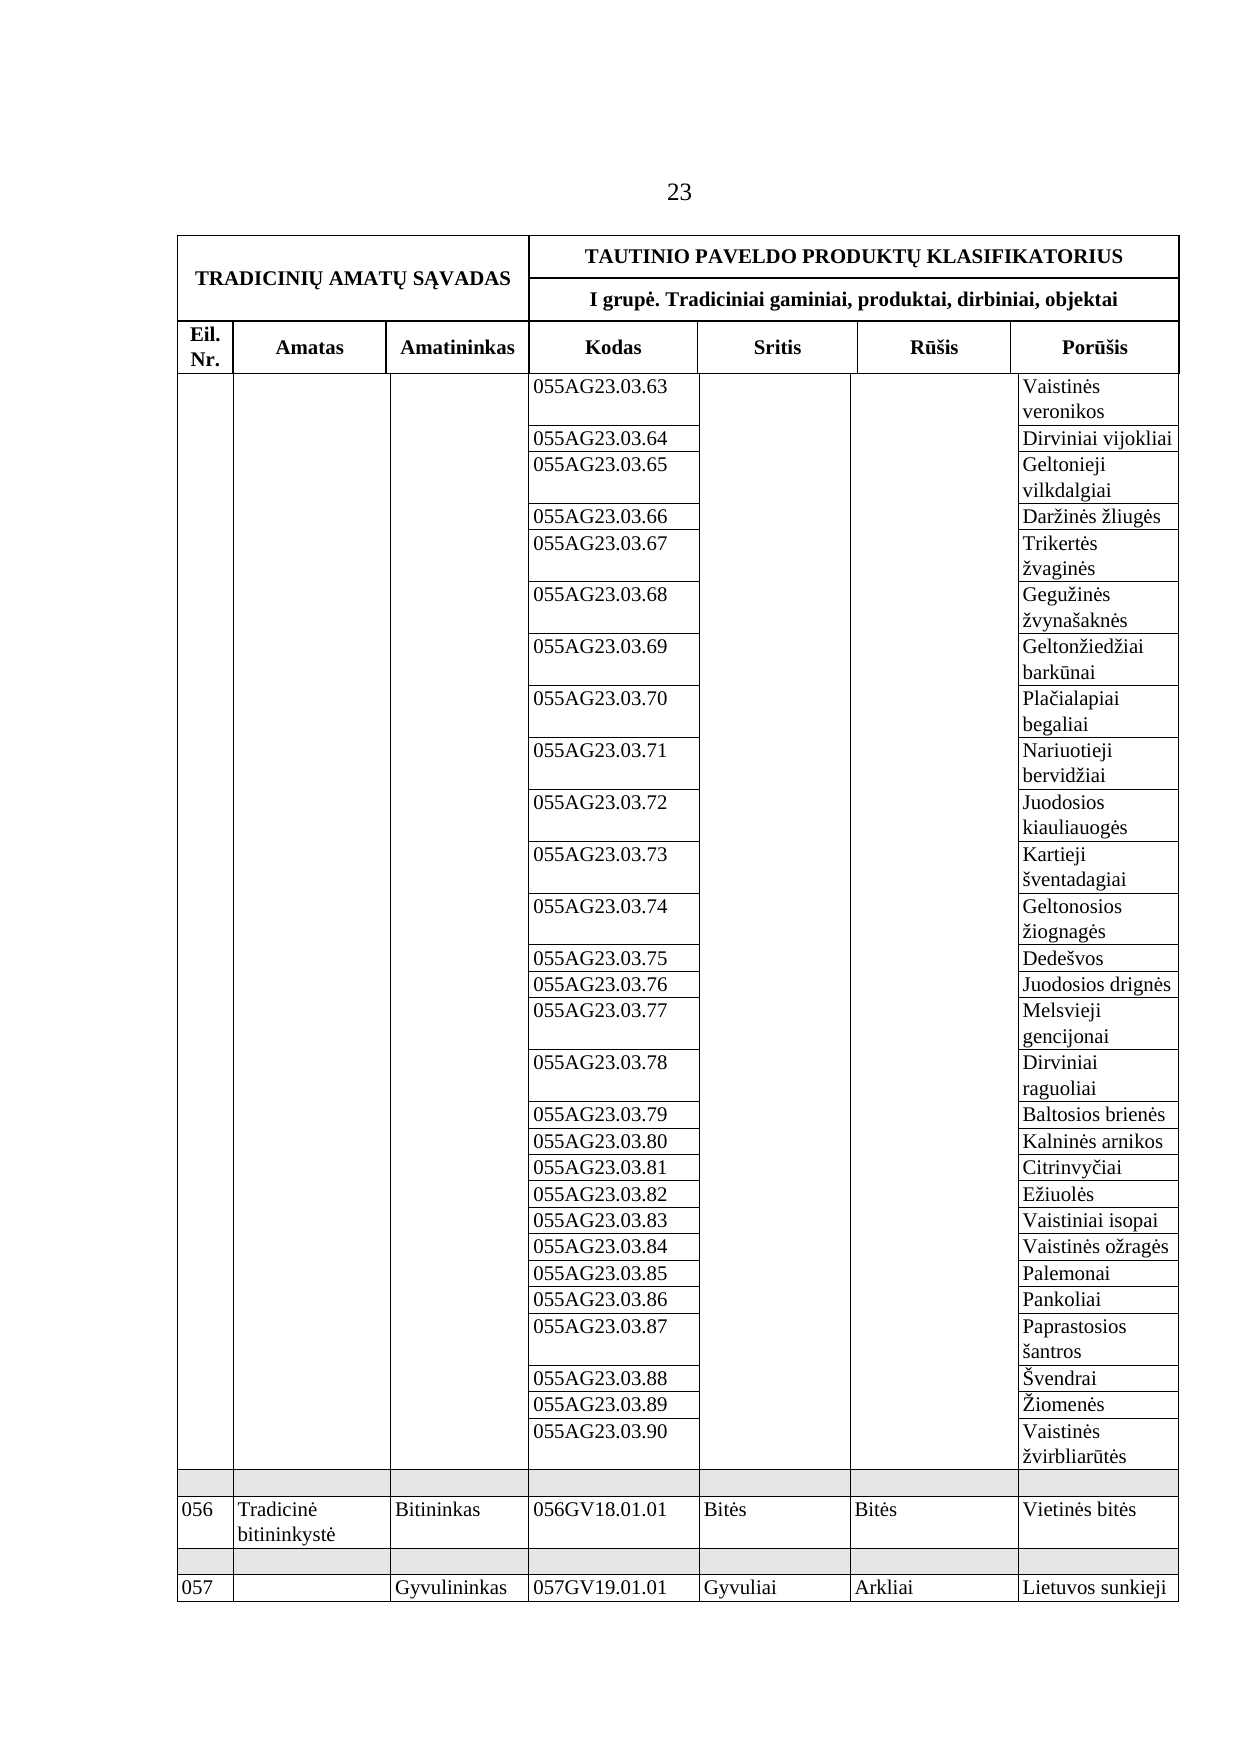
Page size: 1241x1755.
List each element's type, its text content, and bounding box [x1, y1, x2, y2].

table_cell Geltonieji vilkdalgiai [1019, 452, 1178, 503]
table_cell Gyvuliai [700, 1575, 850, 1601]
table_cell 055AG23.03.87 [529, 1314, 699, 1364]
table_cell Gyvulininkas [391, 1575, 528, 1601]
table_cell Ežiuolės [1019, 1181, 1178, 1207]
table_cell Paprastosios šantros [1019, 1314, 1178, 1364]
table_cell 057 [178, 1575, 233, 1601]
table_cell Melsvieji gencijonai [1019, 998, 1178, 1049]
table_cell Nariuotieji bervidžiai [1019, 738, 1178, 789]
table_cell Vaistinės ožragės [1019, 1234, 1178, 1260]
table_cell Bitininkas [391, 1497, 528, 1548]
table_cell 055AG23.03.80 [529, 1129, 699, 1154]
table_cell 055AG23.03.65 [529, 452, 699, 503]
table_cell Geltonžiedžiai barkūnai [1019, 634, 1178, 685]
table_cell 056GV18.01.01 [529, 1497, 699, 1548]
table_cell 055AG23.03.63 [529, 374, 699, 424]
table_cell [1019, 1470, 1178, 1496]
table_cell Citrinvyčiai [1019, 1155, 1178, 1180]
table_cell Juodosios drignės [1019, 972, 1178, 997]
table_cell Bitės [700, 1497, 850, 1548]
table_cell [1019, 1549, 1178, 1574]
table_cell 055AG23.03.78 [529, 1050, 699, 1101]
table_cell 056 [178, 1497, 233, 1548]
table_cell [700, 1549, 850, 1574]
table_cell 055AG23.03.67 [529, 530, 699, 581]
table_cell 055AG23.03.73 [529, 842, 699, 892]
table_cell Gegužinės žvynašaknės [1019, 582, 1178, 633]
table_cell 055AG23.03.77 [529, 998, 699, 1049]
table_cell Sritis [698, 322, 857, 373]
table_cell 055AG23.03.75 [529, 945, 699, 971]
table_cell [391, 1549, 528, 1574]
table_cell Trikertės žvaginės [1019, 530, 1178, 581]
table_cell 055AG23.03.66 [529, 504, 699, 529]
table_header TAUTINIO PAVELDO PRODUKTŲ KLASIFIKATORIUS [530, 236, 1178, 277]
table_cell Amatas [234, 322, 385, 373]
table_cell 055AG23.03.89 [529, 1392, 699, 1417]
table_cell 055AG23.03.76 [529, 972, 699, 997]
table_cell Porūšis [1011, 322, 1178, 373]
table_cell Lietuvos sunkieji [1019, 1575, 1178, 1601]
table_cell 055AG23.03.81 [529, 1155, 699, 1180]
table_cell 057GV19.01.01 [529, 1575, 699, 1601]
table_cell 055AG23.03.74 [529, 894, 699, 944]
table_cell Bitės [851, 1497, 1018, 1548]
table_cell 055AG23.03.71 [529, 738, 699, 789]
table_cell 055AG23.03.85 [529, 1261, 699, 1286]
table_cell 055AG23.03.86 [529, 1287, 699, 1313]
table_cell Vaistiniai isopai [1019, 1208, 1178, 1233]
table_cell [700, 1470, 850, 1496]
table_cell [234, 1549, 390, 1574]
table_cell Daržinės žliugės [1019, 504, 1178, 529]
table_cell [529, 1549, 699, 1574]
table_cell Kalninės arnikos [1019, 1129, 1178, 1154]
table_cell Vietinės bitės [1019, 1497, 1178, 1548]
table_cell Žiomenės [1019, 1392, 1178, 1417]
table_cell [529, 1470, 699, 1496]
table_cell Vaistinės žvirbliarūtės [1019, 1419, 1178, 1469]
table_cell [178, 1549, 233, 1574]
table_cell [234, 1575, 390, 1601]
table_cell 055AG23.03.90 [529, 1419, 699, 1469]
table_cell [851, 1470, 1018, 1496]
table_cell 055AG23.03.70 [529, 686, 699, 737]
table_cell 055AG23.03.88 [529, 1366, 699, 1391]
table_cell 055AG23.03.82 [529, 1181, 699, 1207]
table_cell Geltonosios žiognagės [1019, 894, 1178, 944]
table_cell Tradicinė bitininkystė [234, 1497, 390, 1548]
table_cell Kartieji šventadagiai [1019, 842, 1178, 892]
table_cell 055AG23.03.68 [529, 582, 699, 633]
table_cell Rūšis [858, 322, 1010, 373]
table_cell Eil. Nr. [178, 322, 232, 373]
table_cell [391, 374, 528, 1469]
table_cell 055AG23.03.64 [529, 426, 699, 451]
table_cell Švendrai [1019, 1366, 1178, 1391]
table_cell [851, 374, 1018, 1469]
table_cell Vaistinės veronikos [1019, 374, 1178, 424]
table_cell Dirviniai raguoliai [1019, 1050, 1178, 1101]
table_cell Dirviniai vijokliai [1019, 426, 1178, 451]
table_cell Baltosios brienės [1019, 1102, 1178, 1127]
table_cell Pankoliai [1019, 1287, 1178, 1313]
table_cell [391, 1470, 528, 1496]
table_cell Arkliai [851, 1575, 1018, 1601]
table_cell [234, 1470, 390, 1496]
table_cell 055AG23.03.72 [529, 790, 699, 841]
table_cell [234, 374, 390, 1469]
table_cell I grupė. Tradiciniai gaminiai, produktai, dirbiniai, objektai [530, 279, 1178, 320]
table_header TRADICINIŲ AMATŲ SĄVADAS [178, 236, 528, 320]
table_cell 055AG23.03.83 [529, 1208, 699, 1233]
table_cell Dedešvos [1019, 945, 1178, 971]
table_cell 055AG23.03.69 [529, 634, 699, 685]
table_cell Amatininkas [387, 322, 528, 373]
table_cell Juodosios kiauliauogės [1019, 790, 1178, 841]
table_cell Kodas [530, 322, 697, 373]
table_cell [178, 374, 233, 1469]
table_cell 055AG23.03.84 [529, 1234, 699, 1260]
table_cell [851, 1549, 1018, 1574]
table_cell 055AG23.03.79 [529, 1102, 699, 1127]
table_cell Plačialapiai begaliai [1019, 686, 1178, 737]
table_cell [178, 1470, 233, 1496]
table_cell Palemonai [1019, 1261, 1178, 1286]
table_cell [700, 374, 850, 1469]
